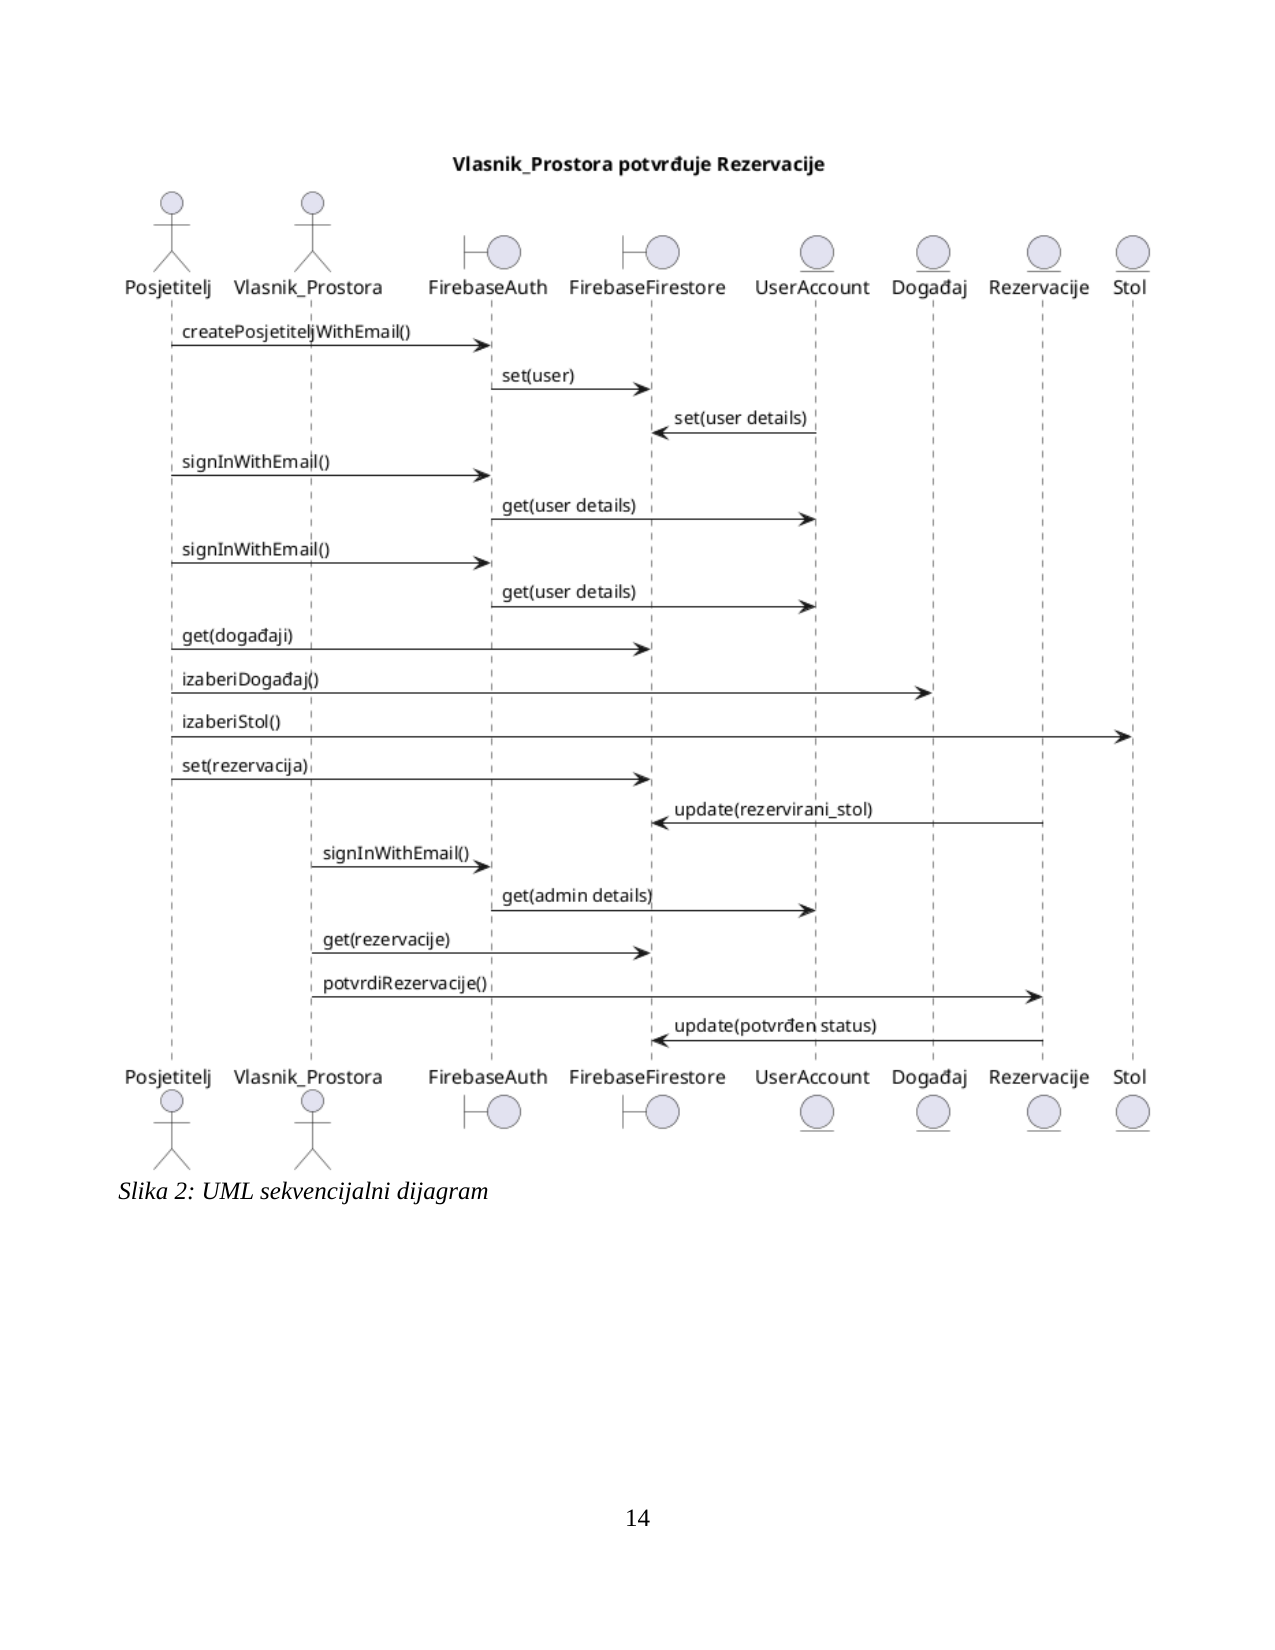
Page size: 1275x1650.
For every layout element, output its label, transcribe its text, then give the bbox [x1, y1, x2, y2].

picture [118, 130, 1157, 1177]
text Slika 2: UML sekvencijalni dijagram [118, 1177, 1157, 1205]
